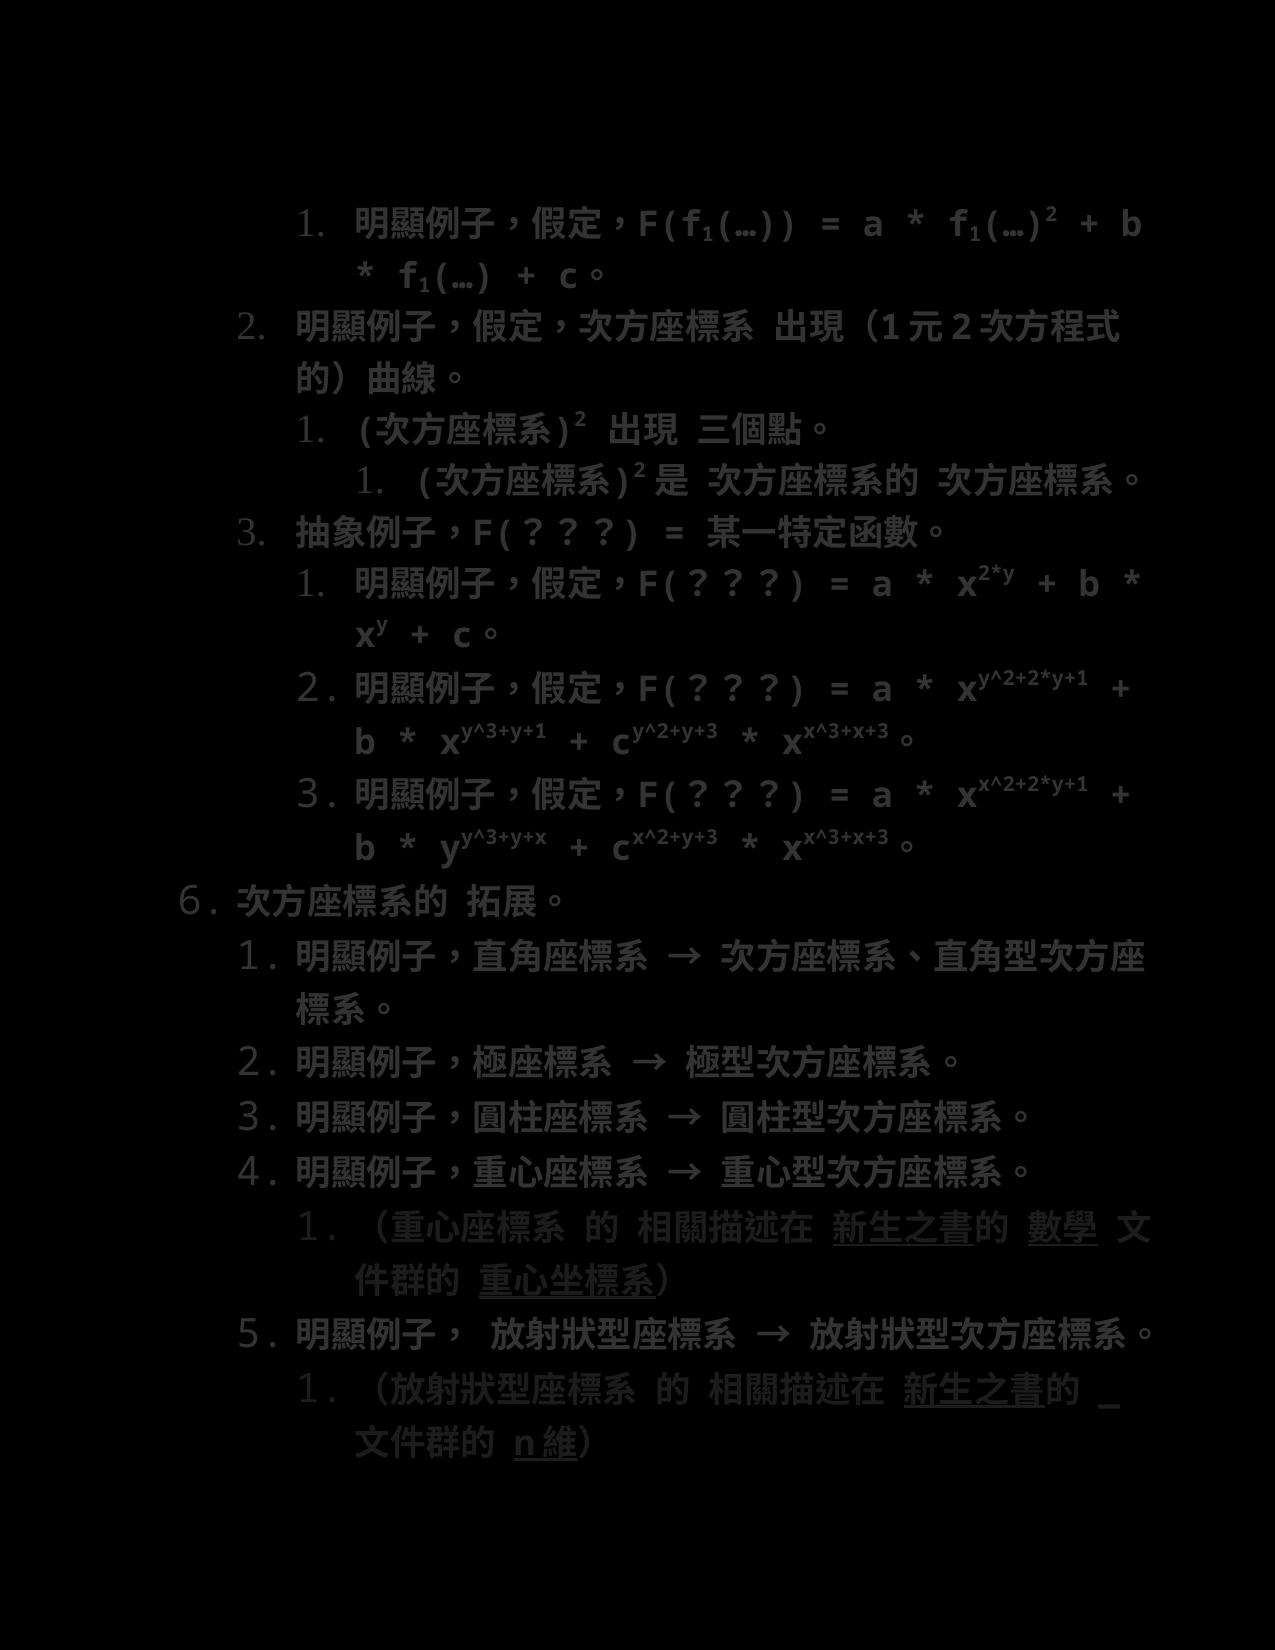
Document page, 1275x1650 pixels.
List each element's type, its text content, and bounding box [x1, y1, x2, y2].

list （重心座標系 的 相關描述在 新生之書的 數學 文件群的 重心坐標系） [295, 1198, 1157, 1304]
list 明顯例子，極座標系 → 極型次方座標系。 [236, 1032, 1157, 1087]
list （放射狀型座標系 的 相關描述在 新生之書的 _ 文件群的 n維） [295, 1359, 1157, 1466]
list 明顯例子，假定，F(？？？) = a * xy^2+2*y+1 + b * xy^3+y+1 + cy^2+y+3 * xx^3+x+3。 [295, 658, 1157, 764]
list 明顯例子，假定，次方座標系 出現（1元2次方程式 的）曲線。 [236, 298, 1157, 401]
list 明顯例子， 放射狀型座標系 → 放射狀型次方座標系。 [236, 1304, 1157, 1359]
list 明顯例子，重心座標系 → 重心型次方座標系。 [236, 1142, 1157, 1198]
list (次方座標系)2 是 次方座標系的 次方座標系。 [354, 452, 1157, 504]
list 明顯例子，假定，F(f1(…)) = a * f1(…)2 + b * f1(…) + c。 [295, 196, 1157, 298]
list 明顯例子，假定，F(？？？) = a * xx^2+2*y+1 + b * yy^3+y+x + cx^2+y+3 * xx^3+x+3。 [295, 764, 1157, 871]
list (次方座標系)2 出現 三個點。 [295, 401, 1157, 452]
list 次方座標系的 拓展。 [177, 871, 1157, 926]
list 明顯例子，假定，F(？？？) = a * x2*y + b * xy + c。 [295, 555, 1157, 658]
list 明顯例子，圓柱座標系 → 圓柱型次方座標系。 [236, 1087, 1157, 1142]
list 抽象例子，F(？？？) = 某一特定函數。 [236, 504, 1157, 555]
list 明顯例子，直角座標系 → 次方座標系、直角型次方座標系。 [236, 926, 1157, 1032]
